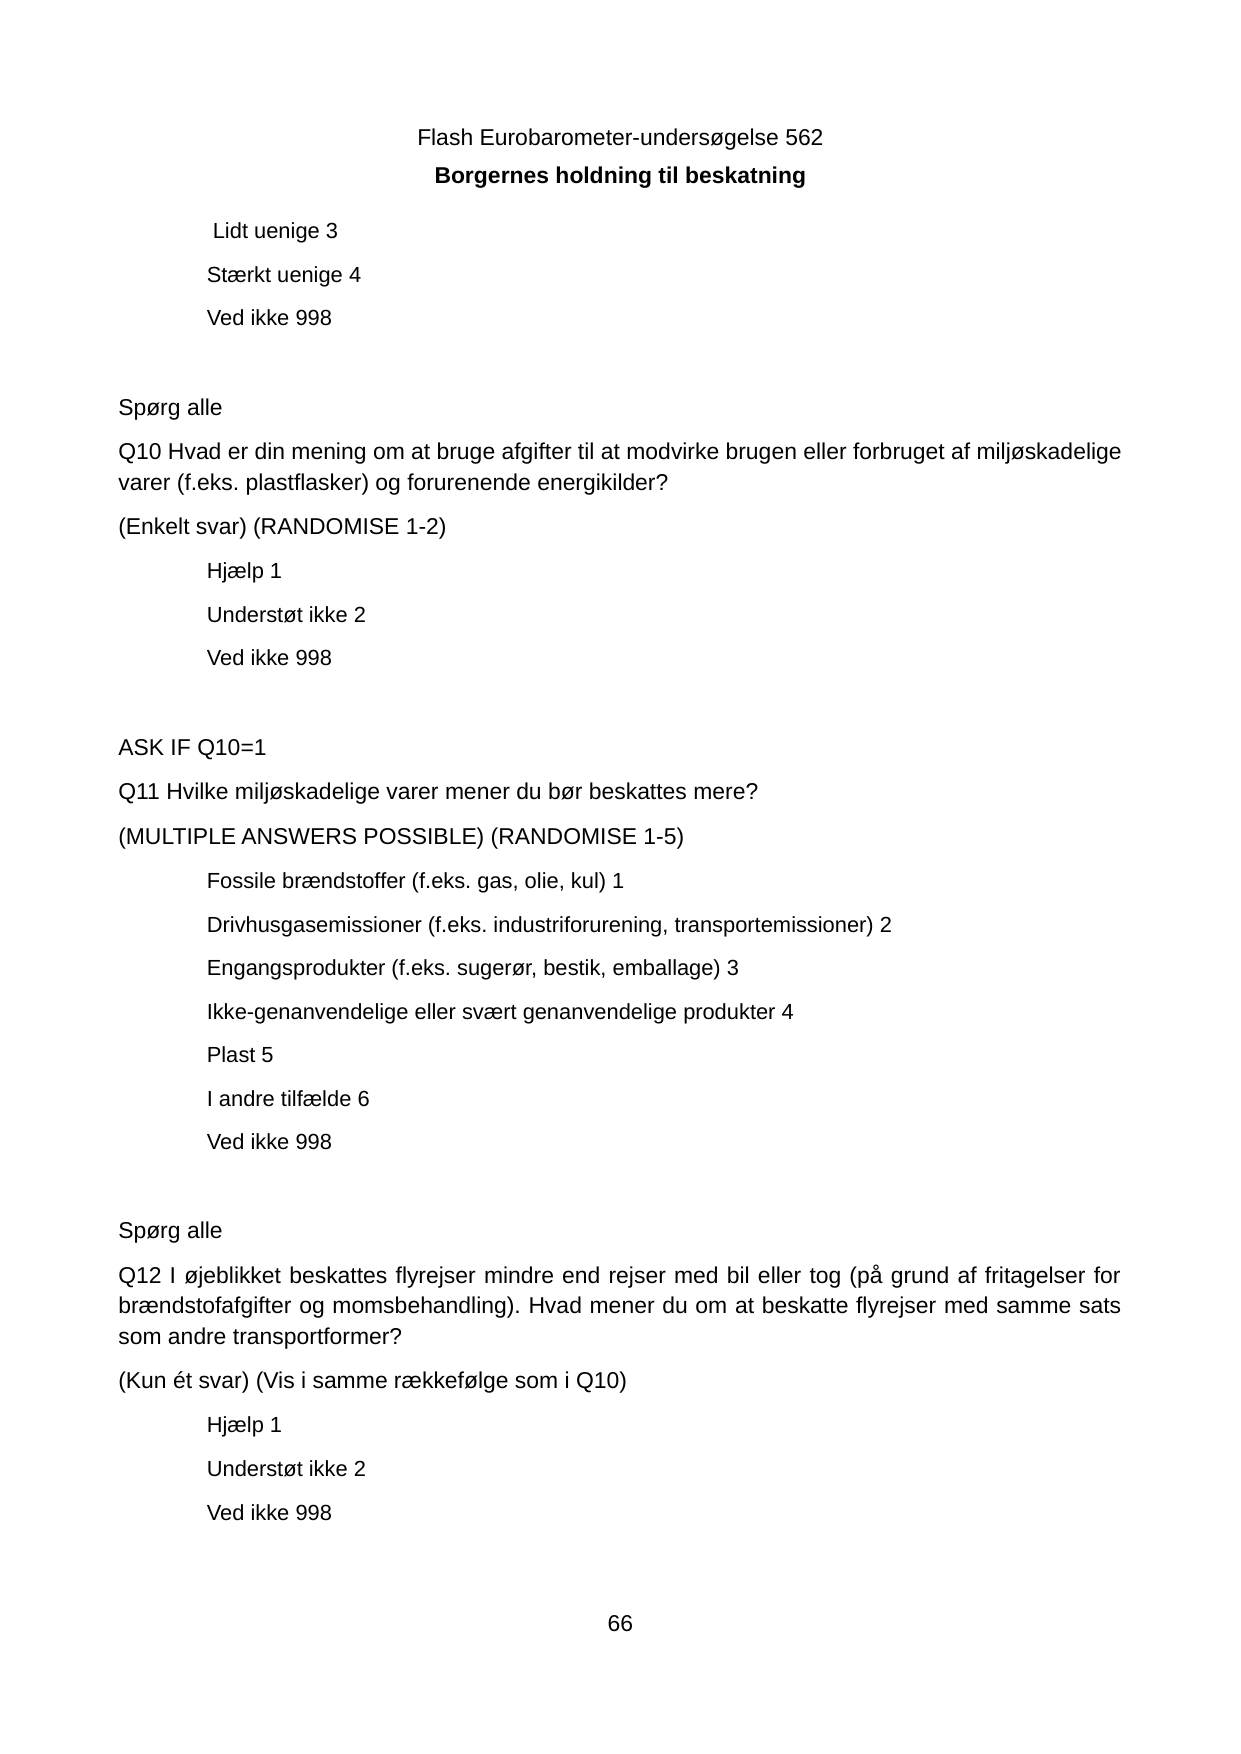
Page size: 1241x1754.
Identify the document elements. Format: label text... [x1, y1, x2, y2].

text Ved ikke 998 [207, 645, 1122, 670]
text I andre tilfælde 6 [207, 1086, 1122, 1111]
text Understøt ikke 2 [207, 1456, 1122, 1481]
text (Enkelt svar) (RANDOMISE 1-2) [118, 513, 1122, 540]
text (MULTIPLE ANSWERS POSSIBLE) (RANDOMISE 1-5) [118, 823, 1122, 849]
text Hjælp 1 [207, 558, 1122, 583]
text Spørg alle [118, 1217, 1122, 1244]
text Lidt uenige 3 [207, 218, 1122, 243]
text Spørg alle [118, 393, 1122, 420]
text Drivhusgasemissioner (f.eks. industriforurening, transportemissioner) 2 [207, 911, 1122, 937]
text Q10 Hvad er din mening om at bruge afgifter til at modvirke brugen eller forbruget af miljøskadelige varer (f.eks. plastflasker) og forurenende energikilder? [118, 438, 1122, 495]
text (Kun ét svar) (Vis i samme rækkefølge som i Q10) [118, 1367, 1122, 1394]
text Ved ikke 998 [207, 1129, 1122, 1154]
text Fossile brændstoffer (f.eks. gas, olie, kul) 1 [207, 868, 1122, 893]
text Q12 I øjeblikket beskattes flyrejser mindre end rejser med bil eller tog (på grund af fritagelser for brændstofafgifter og momsbehandling). Hvad mener du om at beskatte flyrejser med samme sats som andre transportformer? [118, 1262, 1122, 1349]
text Plast 5 [207, 1042, 1122, 1067]
text Understøt ikke 2 [207, 602, 1122, 627]
text Ikke-genanvendelige eller svært genanvendelige produkter 4 [207, 998, 1122, 1024]
text Ved ikke 998 [207, 1499, 1122, 1524]
text Engangsprodukter (f.eks. sugerør, bestik, emballage) 3 [207, 955, 1122, 980]
text Hjælp 1 [207, 1412, 1122, 1437]
text Ved ikke 998 [207, 305, 1122, 330]
text Stærkt uenige 4 [207, 262, 1122, 287]
text Q11 Hvilke miljøskadelige varer mener du bør beskattes mere? [118, 778, 1122, 805]
text ASK IF Q10=1 [118, 733, 1122, 760]
